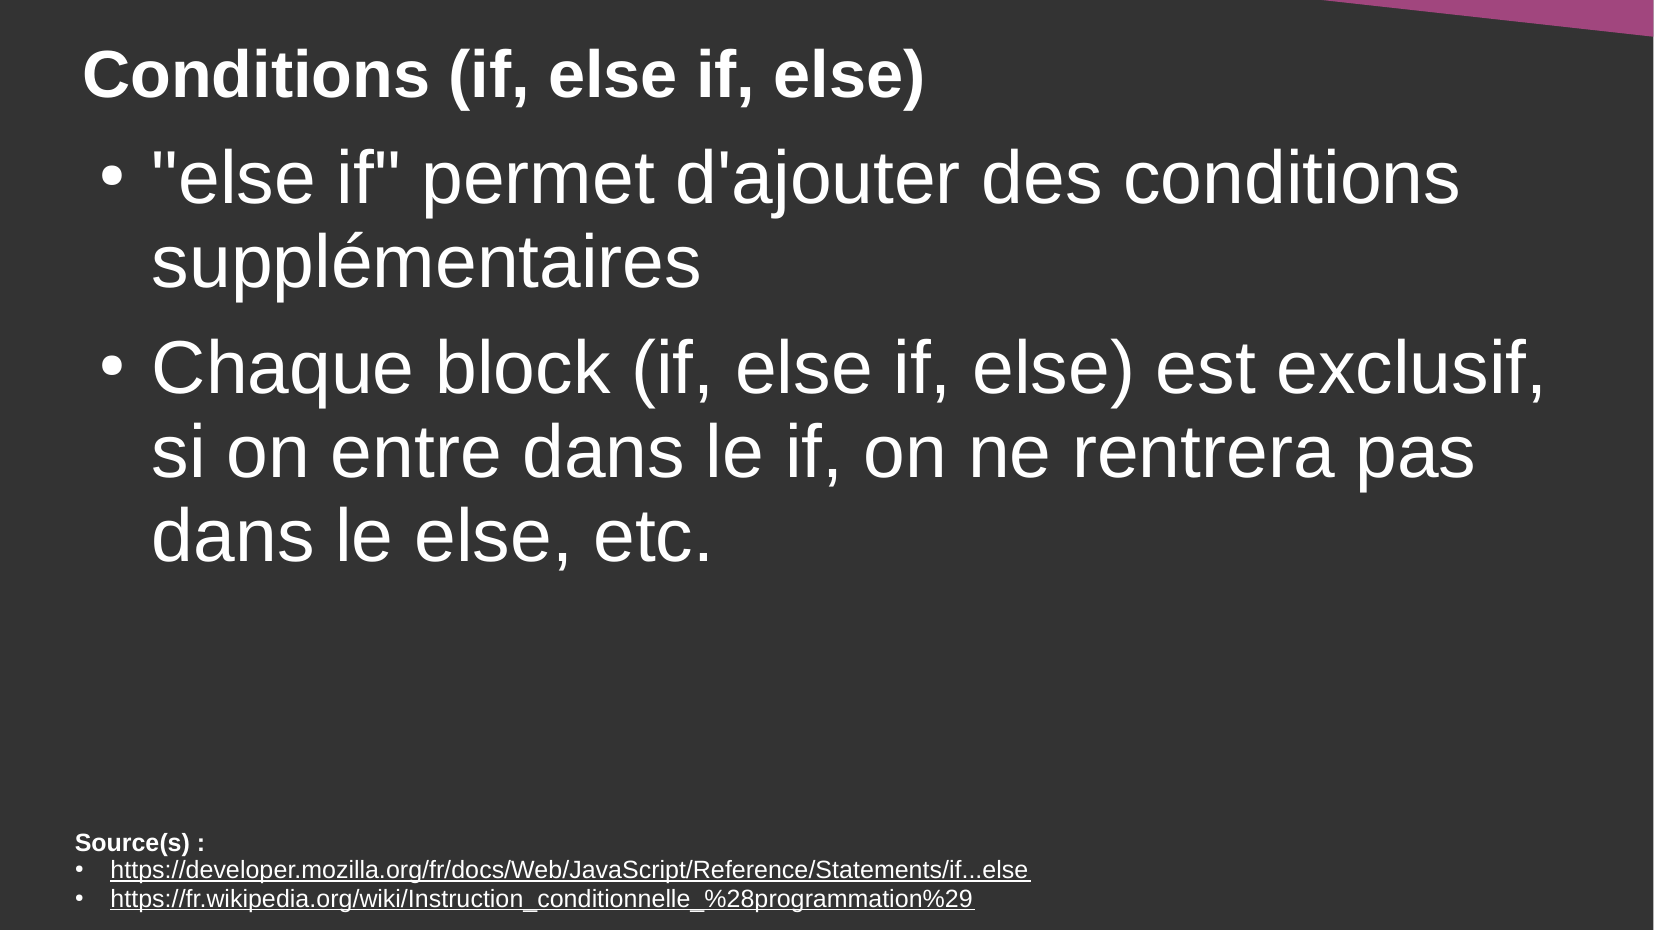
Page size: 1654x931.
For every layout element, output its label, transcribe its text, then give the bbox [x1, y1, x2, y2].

list "else if" permet d'ajouter des conditions supplémentaires Chaque block (if, else if, else) est exclusif, si on entre dans le if, on ne rentrera pas dans le else, etc. [80, 135, 1620, 603]
text_box [1321, 0, 1654, 37]
title Conditions (if, else if, else) [82, 37, 1571, 114]
text_box Source(s) : https://developer.mozilla.org/fr/docs/Web/JavaScript/Reference/Statements/if...else https://fr.wikipedia.org/wiki/Instruction_conditionnelle_%28programmation%29 [60, 820, 1583, 920]
